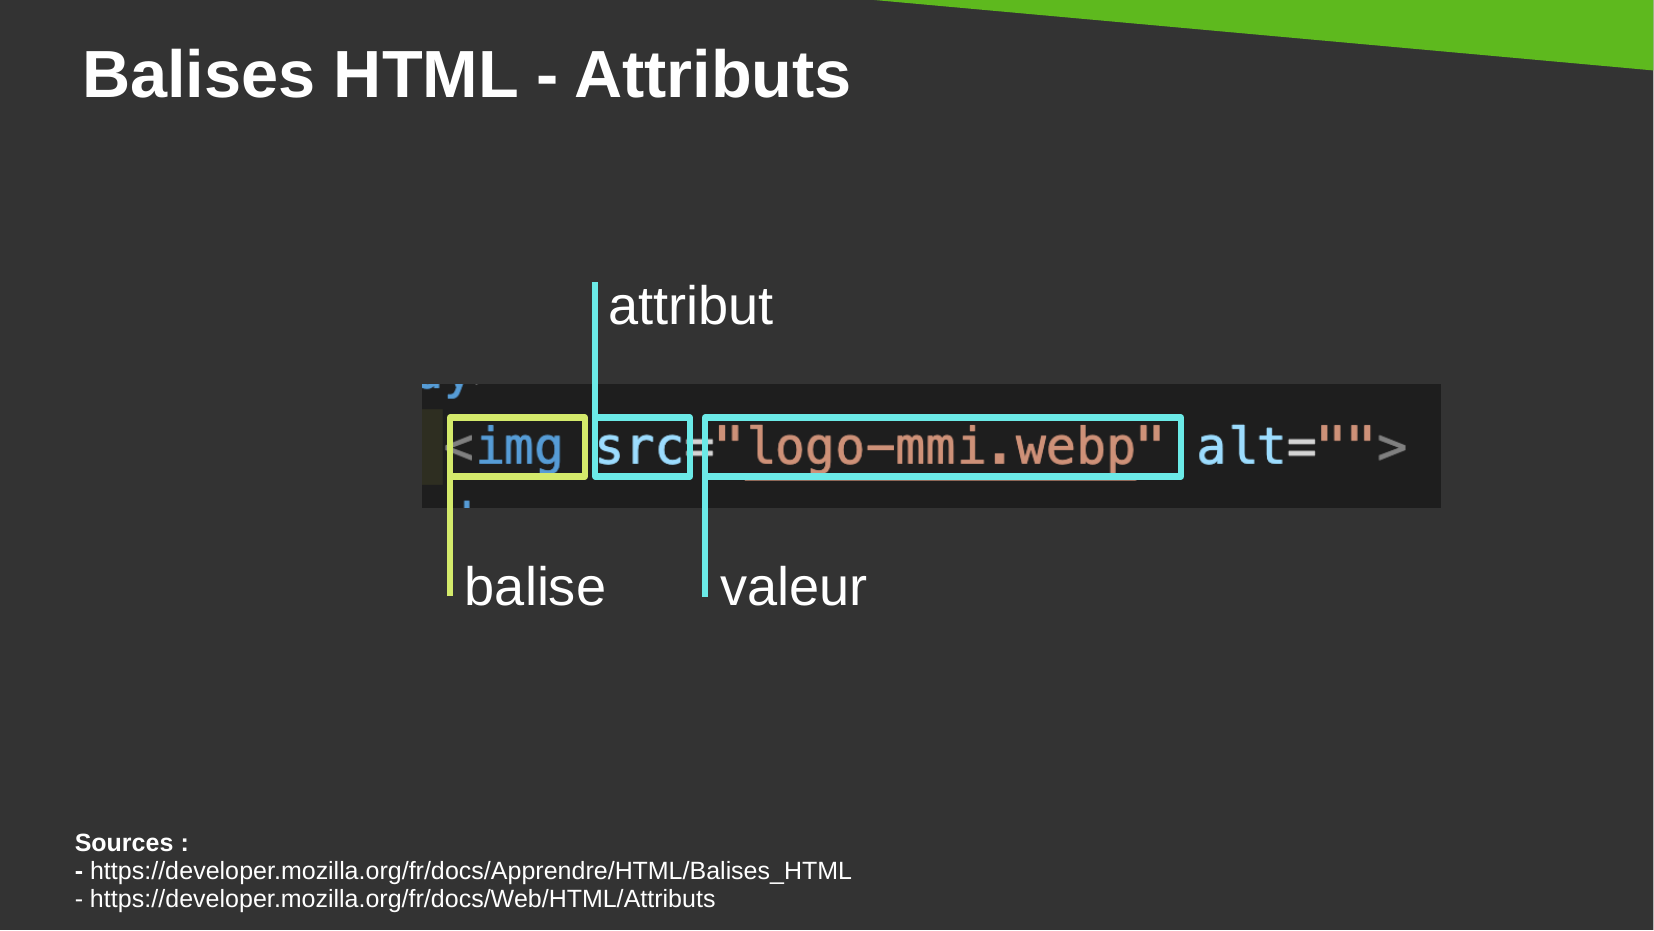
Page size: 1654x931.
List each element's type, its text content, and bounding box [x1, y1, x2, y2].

picture [708, 421, 1178, 473]
title balise [464, 556, 650, 619]
text_box [874, 0, 1654, 71]
text_box Sources : - https://developer.mozilla.org/fr/docs/Apprendre/HTML/Balises_HTML - https://developer.mozilla.org/fr/docs/Web/HTML/Attributs [59, 821, 1546, 920]
title attribut [608, 276, 1029, 339]
title valeur [720, 556, 1141, 619]
picture [422, 384, 1441, 508]
picture [453, 421, 582, 473]
picture [598, 421, 687, 473]
title Balises HTML - Attributs [82, 37, 1571, 114]
